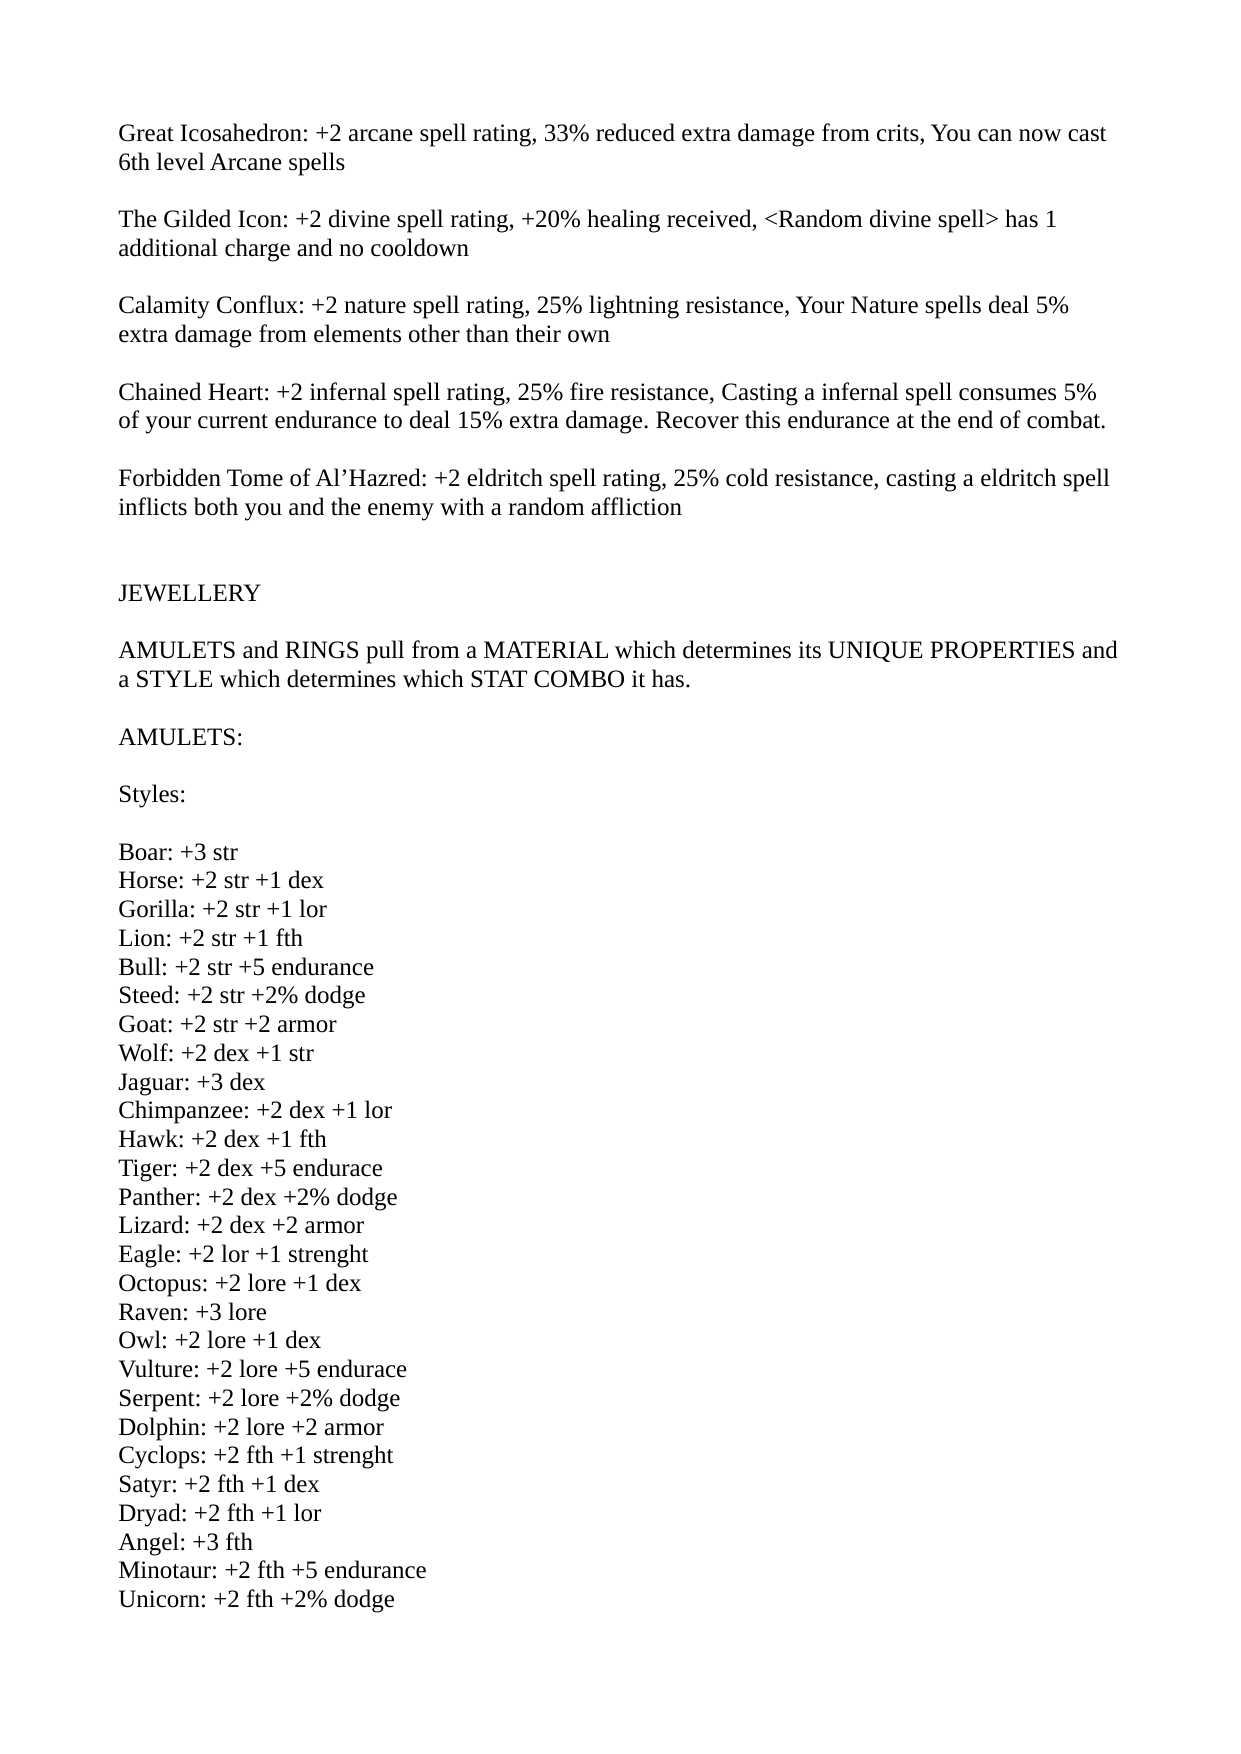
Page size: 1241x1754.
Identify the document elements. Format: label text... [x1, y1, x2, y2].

text JEWELLERY AMULETS and RINGS pull from a MATERIAL which determines its UNIQUE PROPERTIES and a STYLE which determines which STAT COMBO it has. [118, 578, 1122, 693]
text Dryad: +2 fth +1 lor [118, 1498, 1122, 1527]
text Serpent: +2 lore +2% dodge [118, 1383, 1122, 1412]
text Unicorn: +2 fth +2% dodge [118, 1584, 1122, 1613]
text Bull: +2 str +5 endurance [118, 952, 1122, 981]
text Panther: +2 dex +2% dodge [118, 1182, 1122, 1211]
text Angel: +3 fth [118, 1527, 1122, 1556]
text Forbidden Tome of Al’Hazred: +2 eldritch spell rating, 25% cold resistance, casting a eldritch spell inflicts both you and the enemy with a random affliction [118, 463, 1122, 521]
text Tiger: +2 dex +5 endurace [118, 1153, 1122, 1182]
text Owl: +2 lore +1 dex [118, 1326, 1122, 1354]
text Boar: +3 str [118, 837, 1122, 866]
text Eagle: +2 lor +1 strenght [118, 1239, 1122, 1268]
text Vulture: +2 lore +5 endurace [118, 1354, 1122, 1383]
text AMULETS: Styles: [118, 722, 1122, 837]
text Steed: +2 str +2% dodge [118, 981, 1122, 1009]
text Jaguar: +3 dex [118, 1067, 1122, 1096]
text Raven: +3 lore [118, 1297, 1122, 1326]
text Dolphin: +2 lore +2 armor [118, 1412, 1122, 1441]
text Lizard: +2 dex +2 armor [118, 1211, 1122, 1239]
text Goat: +2 str +2 armor [118, 1009, 1122, 1038]
text Horse: +2 str +1 dex [118, 866, 1122, 894]
text The Gilded Icon: +2 divine spell rating, +20% healing received, <Random divine spell> has 1 additional charge and no cooldown [118, 204, 1122, 262]
text Calamity Conflux: +2 nature spell rating, 25% lightning resistance, Your Nature spells deal 5% extra damage from elements other than their own Chained Heart: +2 infernal spell rating, 25% fire resistance, Casting a infernal spell consumes 5% of your current endurance to deal 15% extra damage. Recover this endurance at the end of combat. [118, 291, 1122, 434]
text Cyclops: +2 fth +1 strenght [118, 1441, 1122, 1469]
text Great Icosahedron: +2 arcane spell rating, 33% reduced extra damage from crits, You can now cast 6th level Arcane spells [118, 118, 1122, 176]
text Lion: +2 str +1 fth [118, 923, 1122, 952]
text Minotaur: +2 fth +5 endurance [118, 1556, 1122, 1584]
text Octopus: +2 lore +1 dex [118, 1268, 1122, 1297]
text Chimpanzee: +2 dex +1 lor Hawk: +2 dex +1 fth [118, 1096, 1122, 1153]
text Gorilla: +2 str +1 lor [118, 894, 1122, 923]
text Satyr: +2 fth +1 dex [118, 1469, 1122, 1498]
text Wolf: +2 dex +1 str [118, 1038, 1122, 1067]
